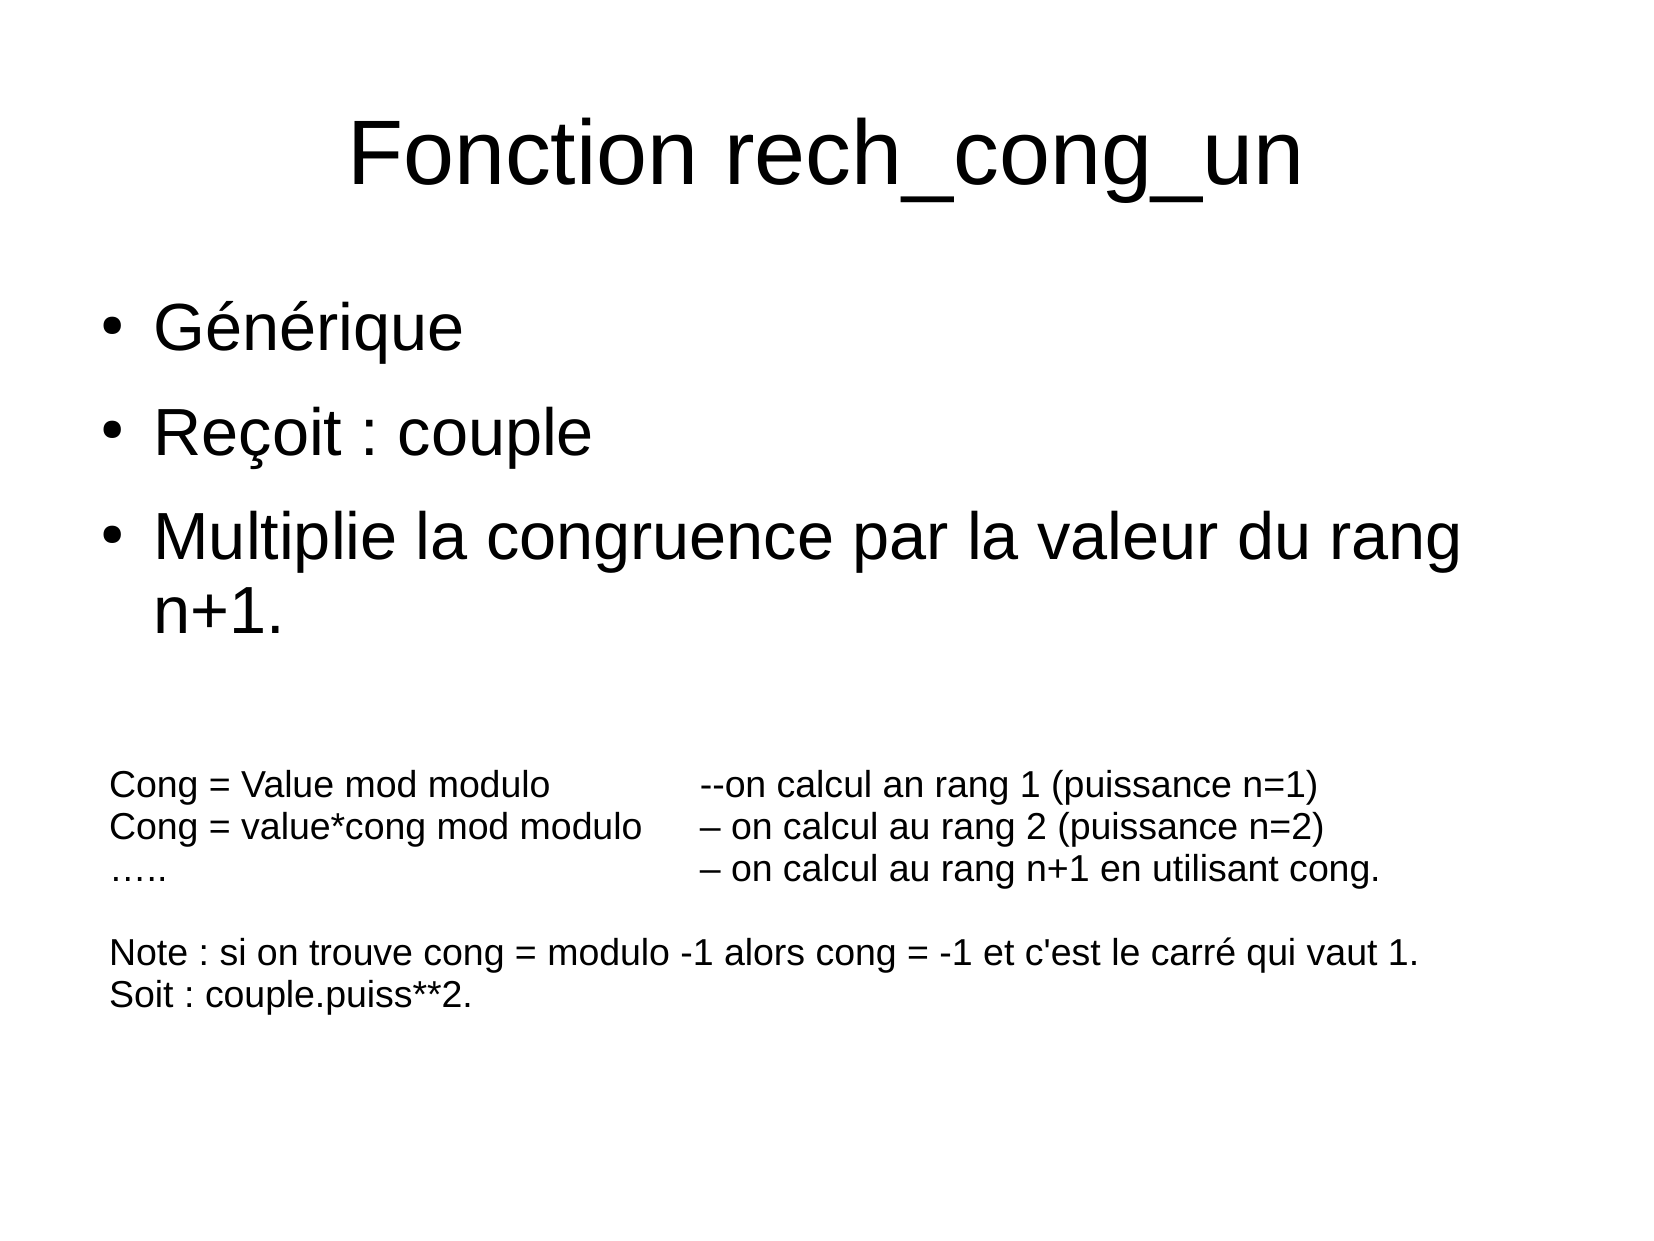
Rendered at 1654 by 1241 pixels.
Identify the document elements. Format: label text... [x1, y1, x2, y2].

list Générique Reçoit : couple Multiplie la congruence par la valeur du rang n+1. [82, 290, 1571, 697]
text_box Cong = Value mod modulo --on calcul an rang 1 (puissance n=1) Cong = value*cong mod modulo – on calcul au rang 2 (puissance n=2) ….. – on calcul au rang n+1 en utilisant cong. Note : si on trouve cong = modulo -1 alors cong = -1 et c'est le carré qui vaut 1. Soit : couple.puiss**2. [94, 755, 1619, 1023]
title Fonction rech_cong_un [82, 49, 1571, 257]
